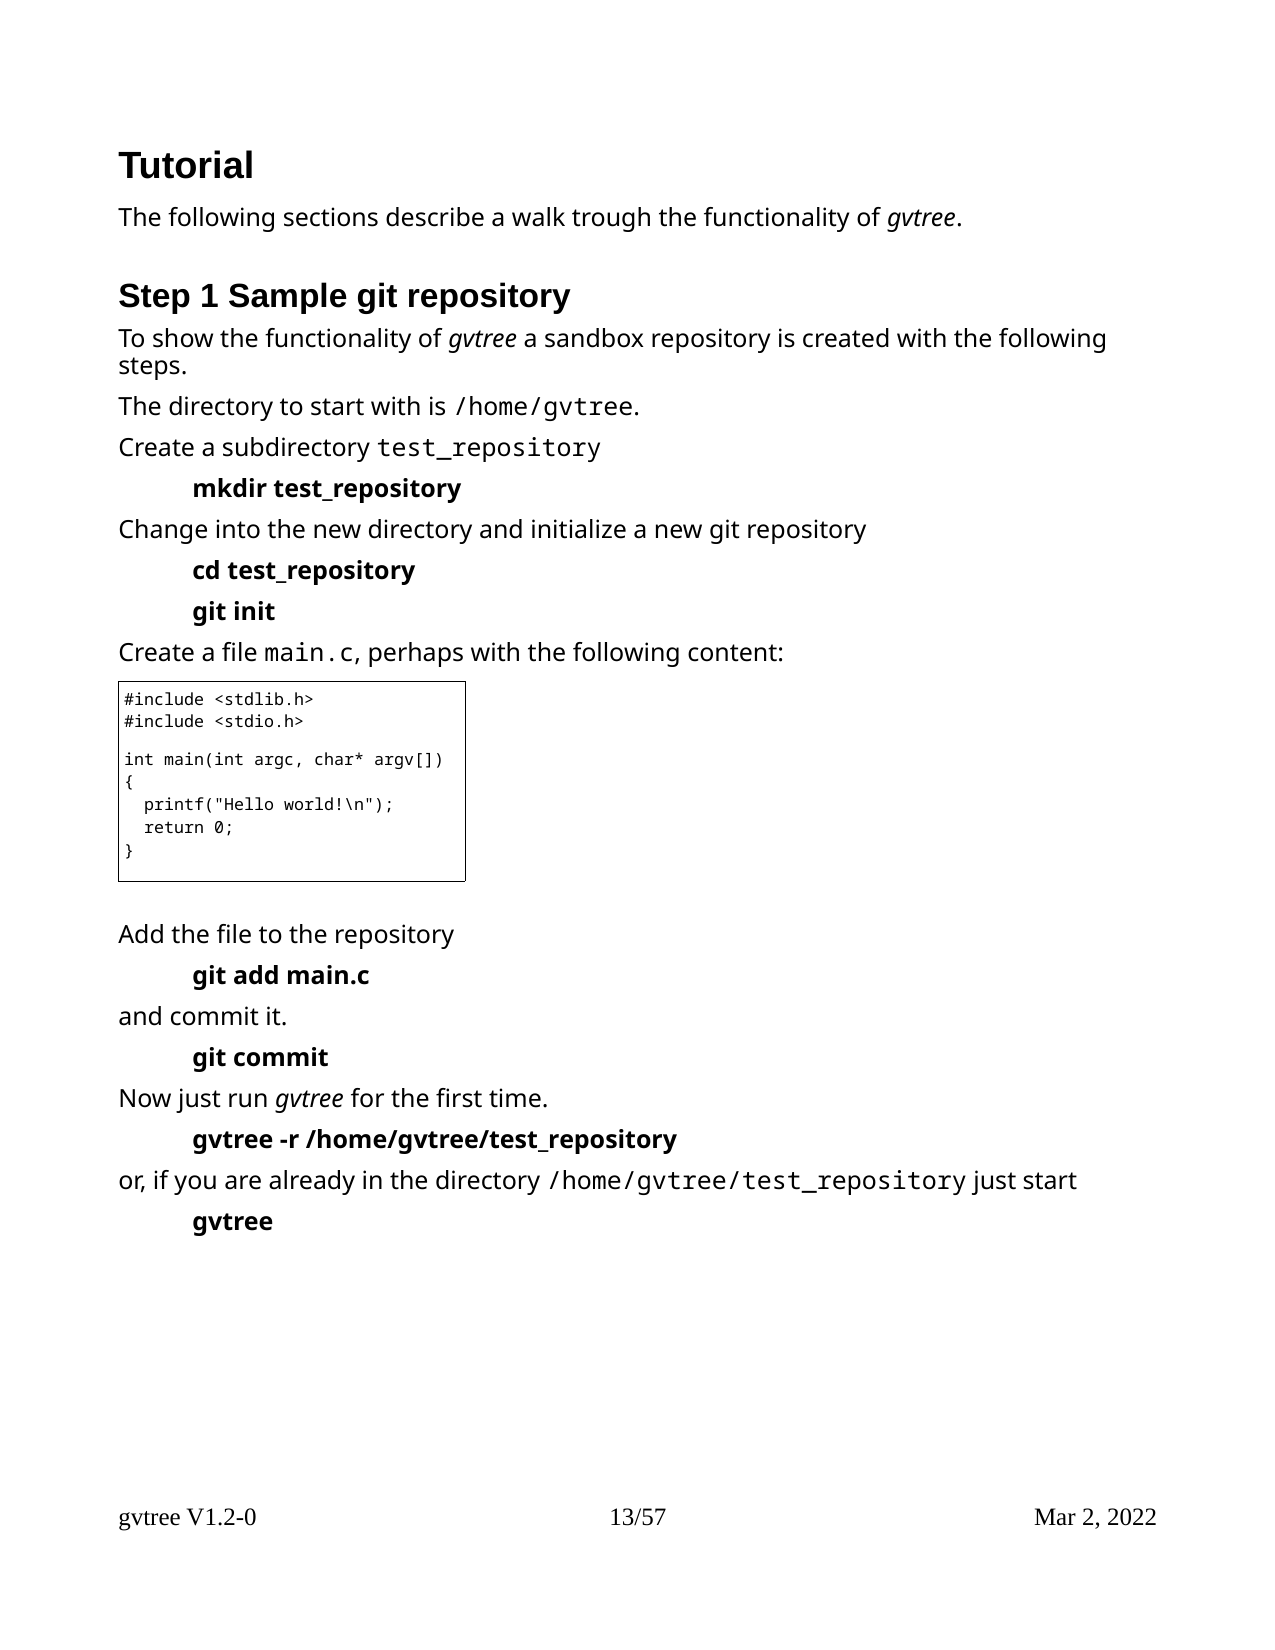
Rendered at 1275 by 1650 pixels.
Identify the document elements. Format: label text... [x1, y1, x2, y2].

text Create a subdirectory test_repository [118, 435, 1157, 462]
text The directory to start with is /home/gvtree. [118, 394, 1157, 421]
text cd test_repository [118, 558, 1157, 585]
text or, if you are already in the directory /home/gvtree/test_repository just start [118, 1168, 1157, 1195]
text The following sections describe a walk trough the functionality of gvtree. [118, 199, 1157, 233]
text mkdir test_repository [118, 476, 1157, 503]
text To show the functionality of gvtree a sandbox repository is created with the following steps. [118, 327, 1157, 379]
table_header #include <stdlib.h> #include <stdio.h> int main(int argc, char* argv[]) { printf("Hello world!\n"); return 0; } [119, 682, 465, 881]
text Create a file main.c, perhaps with the following content: [118, 640, 1157, 667]
text gvtree [118, 1209, 1157, 1236]
text git commit [118, 1045, 1157, 1072]
text git add main.c [118, 963, 1157, 990]
text Now just run gvtree for the first time. [118, 1086, 1157, 1113]
text and commit it. [118, 1004, 1157, 1031]
text Add the file to the repository [118, 922, 1157, 949]
text Change into the new directory and initialize a new git repository [118, 517, 1157, 544]
text gvtree -r /home/gvtree/test_repository [118, 1127, 1157, 1154]
subtitle Tutorial [118, 143, 1157, 187]
text git init [118, 599, 1157, 626]
subtitle Step 1 Sample git repository [118, 276, 1157, 314]
